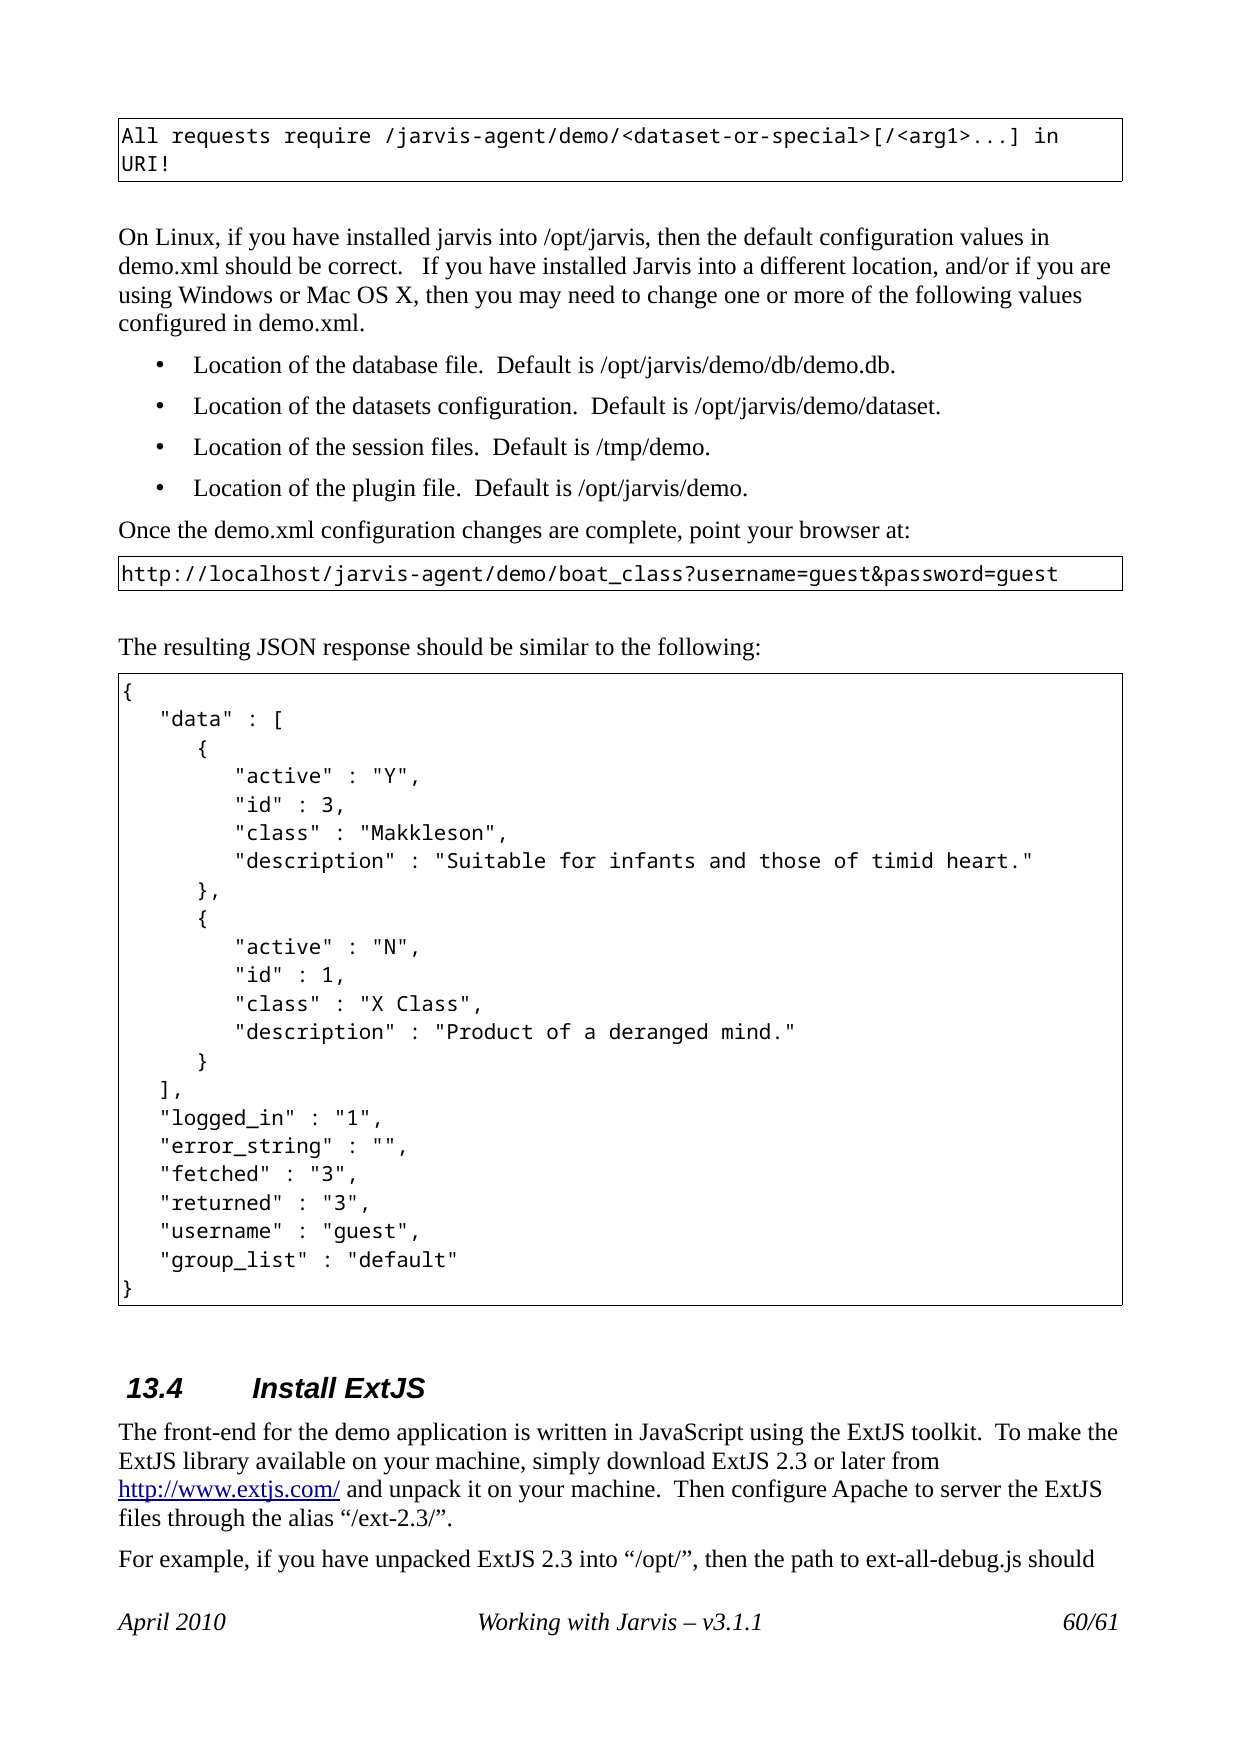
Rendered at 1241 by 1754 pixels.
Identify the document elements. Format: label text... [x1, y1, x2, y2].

text { [119, 901, 1122, 929]
text "description" : "Product of a deranged mind." [119, 1014, 1122, 1043]
text Once the demo.xml configuration changes are complete, point your browser at: [118, 515, 1122, 543]
list Location of the datasets configuration. Default is /opt/jarvis/demo/dataset. [156, 391, 1122, 420]
text "logged_in" : "1", [119, 1099, 1122, 1128]
text For example, if you have unpacked ExtJS 2.3 into “/opt/”, then the path to ext-all-debug.js should [118, 1544, 1122, 1573]
subtitle Install ExtJS [118, 1371, 1122, 1404]
text "description" : "Suitable for infants and those of timid heart." [119, 844, 1122, 872]
text }, [119, 872, 1122, 901]
text "error_string" : "", [119, 1128, 1122, 1156]
text } [119, 1043, 1122, 1071]
text { [119, 674, 1122, 701]
text } [119, 1270, 1122, 1305]
text "class" : "X Class", [119, 986, 1122, 1014]
text The front-end for the demo application is written in JavaScript using the ExtJS toolkit. To make the ExtJS library available on your machine, simply download ExtJS 2.3 or later from http://www.extjs.com/ and unpack it on your machine. Then configure Apache to server the ExtJS files through the alias “/ext-2.3/”. [118, 1417, 1122, 1532]
text "class" : "Makkleson", [119, 815, 1122, 844]
text "id" : 1, [119, 957, 1122, 986]
list Location of the session files. Default is /tmp/demo. [156, 432, 1122, 461]
text "active" : "Y", [119, 758, 1122, 787]
text "username" : "guest", [119, 1213, 1122, 1242]
text The resulting JSON response should be similar to the following: [118, 632, 1122, 661]
list Location of the database file. Default is /opt/jarvis/demo/db/demo.db. [156, 350, 1122, 378]
text On Linux, if you have installed jarvis into /opt/jarvis, then the default configuration values in demo.xml should be correct. If you have installed Jarvis into a different location, and/or if you are using Windows or Mac OS X, then you may need to change one or more of the following values configured in demo.xml. [118, 222, 1122, 337]
text "group_list" : "default" [119, 1242, 1122, 1270]
text "active" : "N", [119, 929, 1122, 957]
text "data" : [ [119, 701, 1122, 730]
text "returned" : "3", [119, 1185, 1122, 1213]
text http://localhost/jarvis-agent/demo/boat_class?username=guest&password=guest [119, 557, 1122, 590]
text "id" : 3, [119, 787, 1122, 815]
text { [119, 730, 1122, 758]
text "fetched" : "3", [119, 1156, 1122, 1185]
text ], [119, 1071, 1122, 1099]
list Location of the plugin file. Default is /opt/jarvis/demo. [156, 473, 1122, 502]
text All requests require /jarvis-agent/demo/<dataset-or-special>[/<arg1>...] in URI! [119, 119, 1122, 181]
